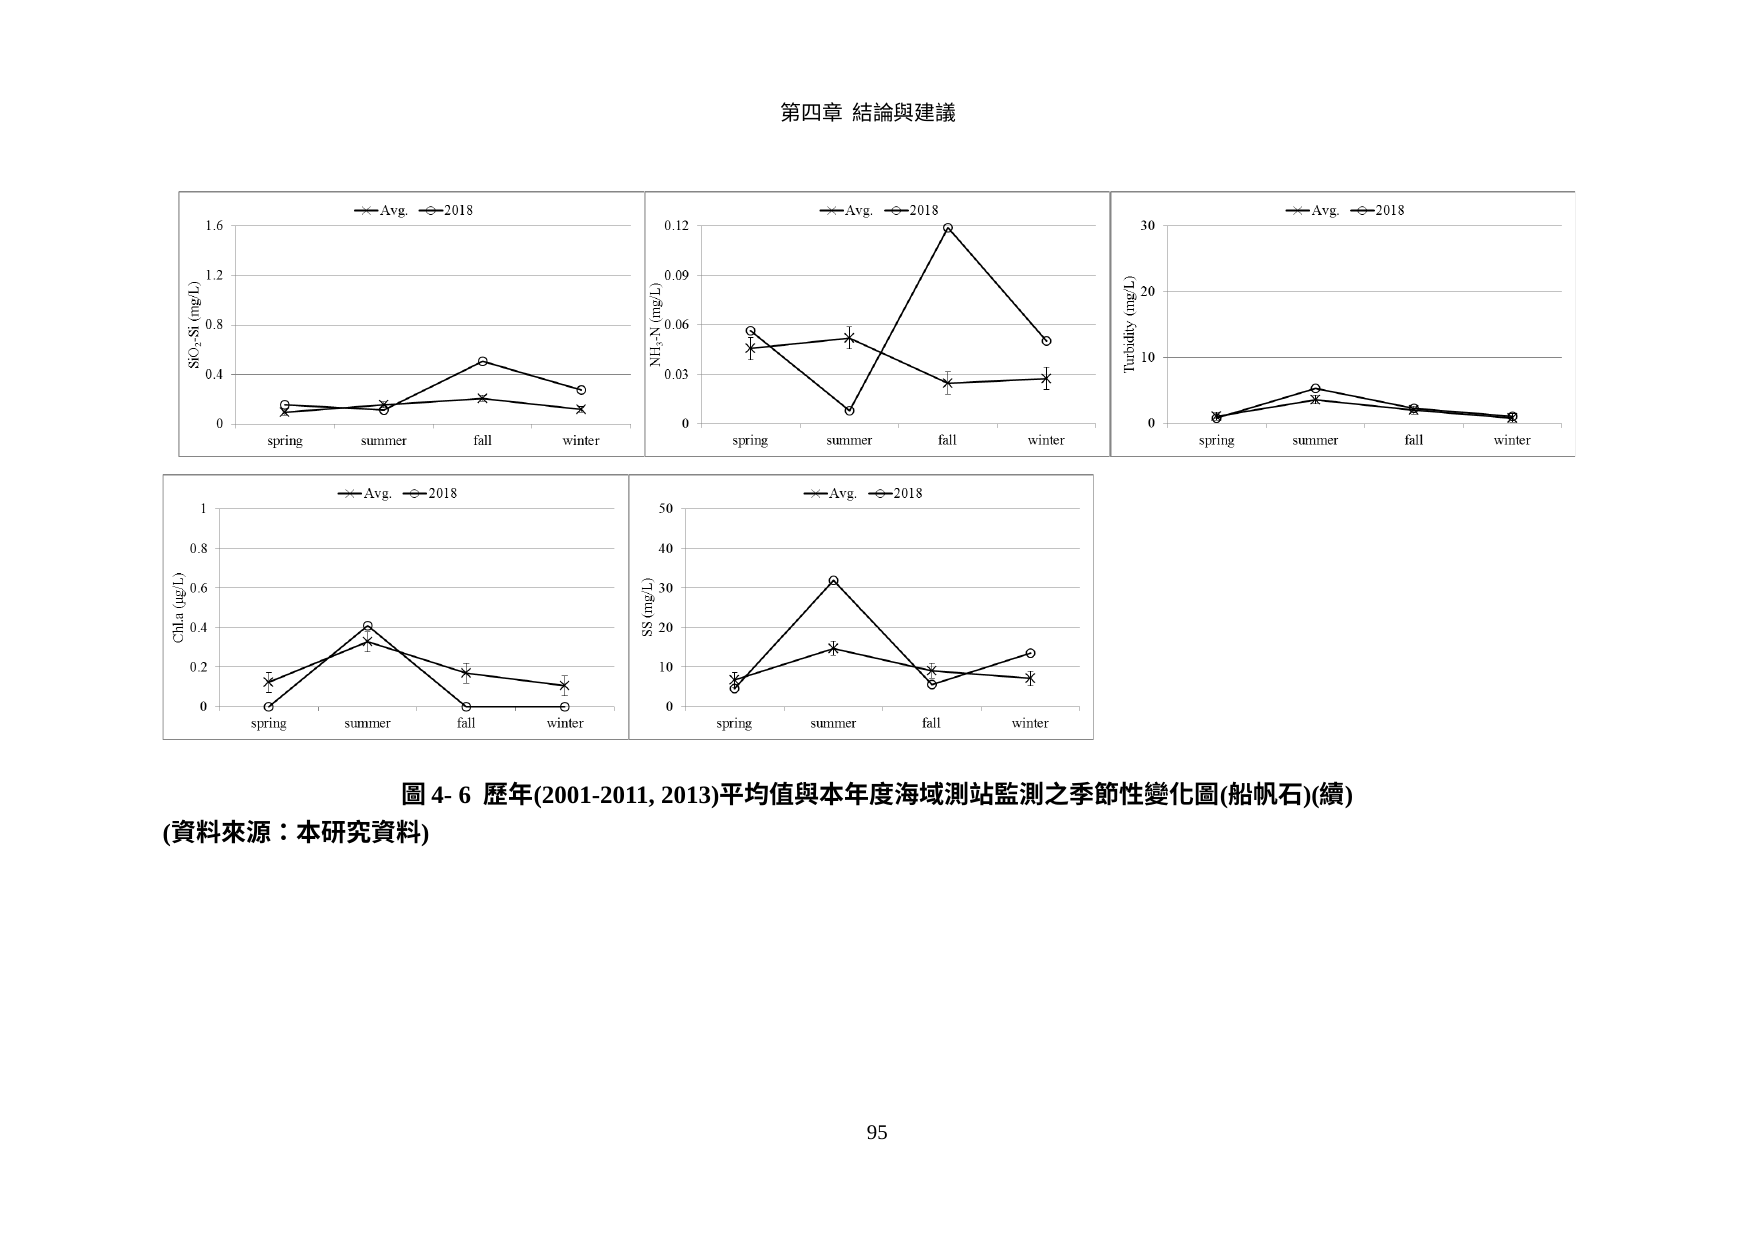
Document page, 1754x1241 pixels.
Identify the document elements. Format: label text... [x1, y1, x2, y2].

picture [162, 474, 1094, 740]
text (資料來源：本研究資料) [150, 806, 1604, 843]
text 圖4- 6 歷年(2001-2011, 2013)平均值與本年度海域測站監測之季節性變化圖(船帆石)(續) [150, 768, 1604, 806]
picture [178, 191, 1576, 457]
